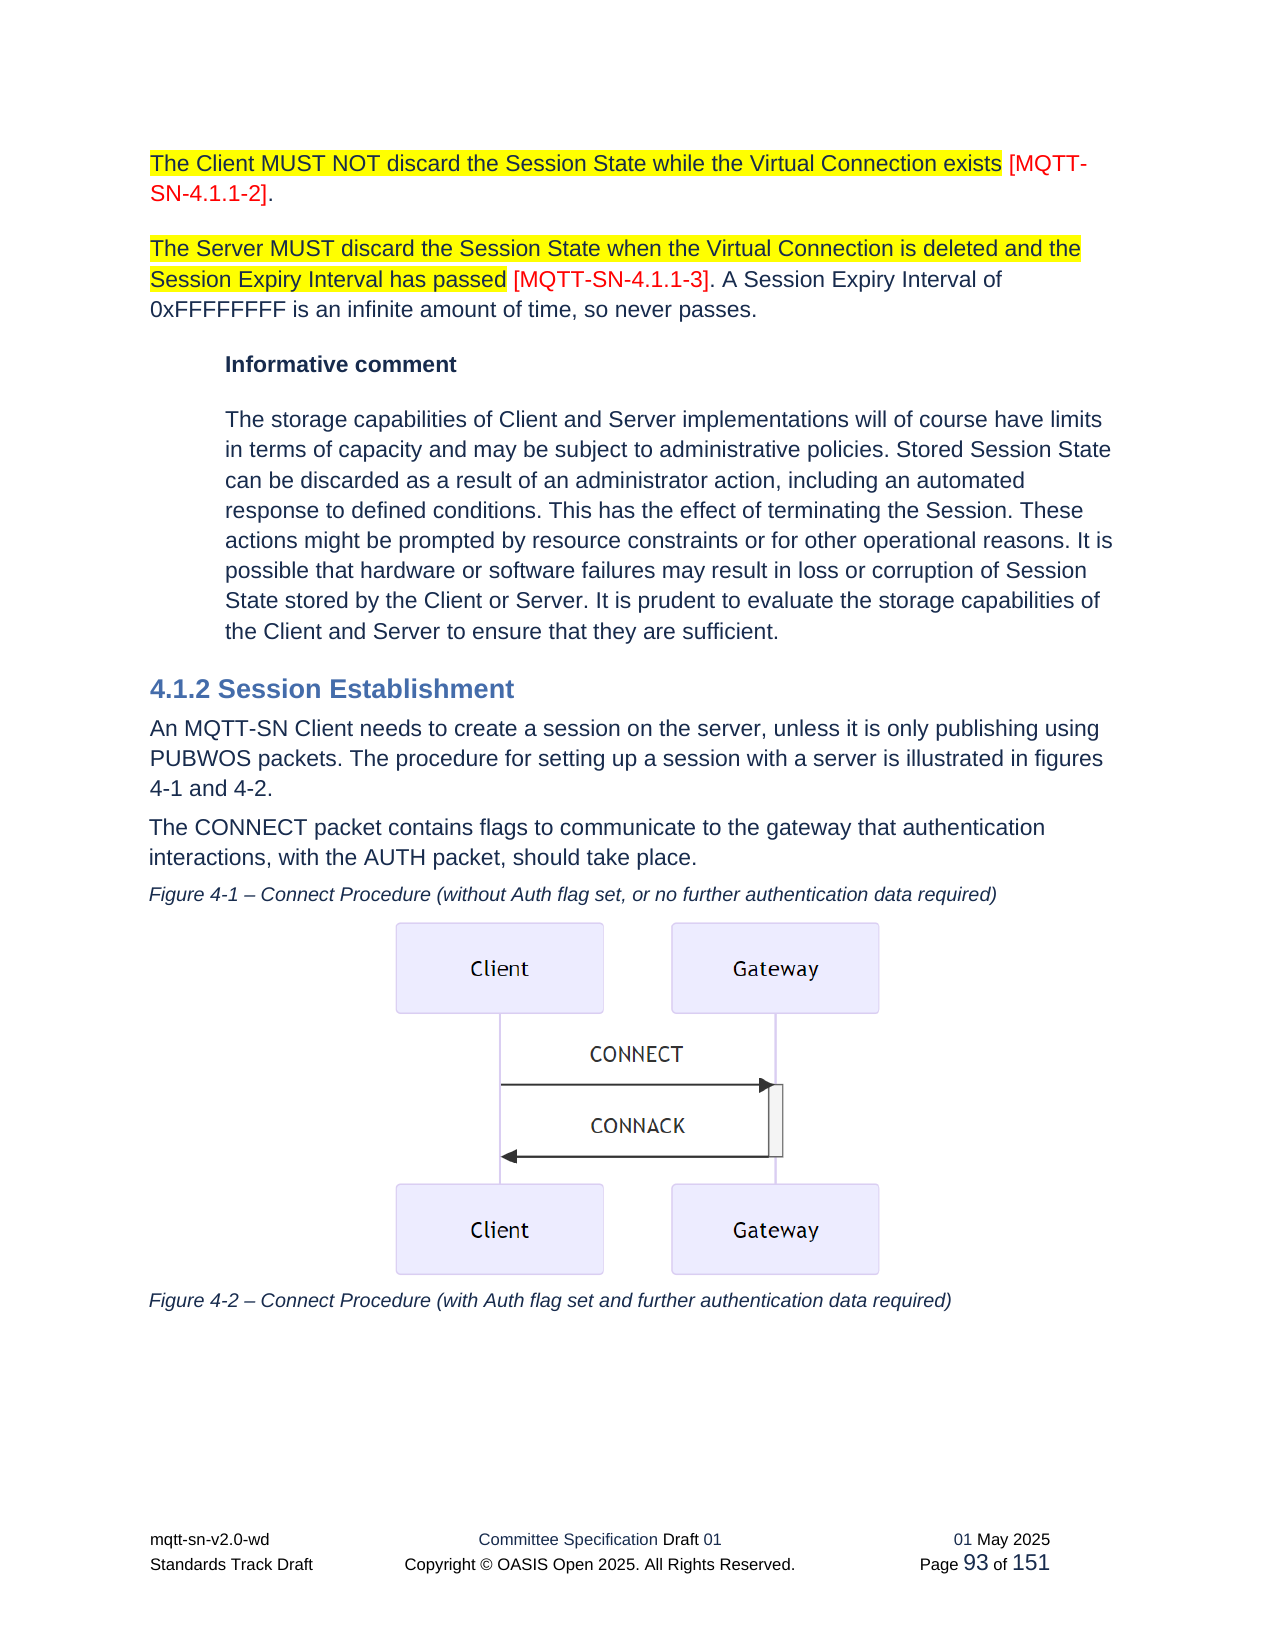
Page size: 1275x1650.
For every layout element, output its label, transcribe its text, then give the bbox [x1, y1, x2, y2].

text Figure 4-1 – Connect Procedure (without Auth flag set, or no further authentication data required) [148, 883, 1124, 905]
picture [386, 917, 888, 1280]
text Informative comment [150, 351, 1125, 377]
text The Client MUST NOT discard the Session State while the Virtual Connection exists [MQTT-SN-4.1.1-2]. [150, 150, 1125, 207]
text Figure 4-2 – Connect Procedure (with Auth flag set and further authentication data required) [148, 1288, 1124, 1311]
subtitle 4.1.2 Session Establishment [150, 673, 1124, 704]
text The Server MUST discard the Session State when the Virtual Connection is deleted and the Session Expiry Interval has passed [MQTT-SN-4.1.1-3]. A Session Expiry Interval of 0xFFFFFFFF is an infinite amount of time, so never passes. [150, 235, 1125, 322]
text The CONNECT packet contains flags to communicate to the gateway that authentication interactions, with the AUTH packet, should take place. [148, 814, 1124, 871]
text The storage capabilities of Client and Server implementations will of course have limits in terms of capacity and may be subject to administrative policies. Stored Session State can be discarded as a result of an administrator action, including an automated response to defined conditions. This has the effect of terminating the Session. These actions might be prompted by resource constraints or for other operational reasons. It is possible that hardware or software failures may result in loss or corruption of Session State stored by the Client or Server. It is prudent to evaluate the storage capabilities of the Client and Server to ensure that they are sufficient. [225, 406, 1125, 644]
text An MQTT-SN Client needs to create a session on the server, unless it is only publishing using PUBWOS packets. The procedure for setting up a session with a server is illustrated in figures 4-1 and 4-2. [149, 715, 1124, 802]
